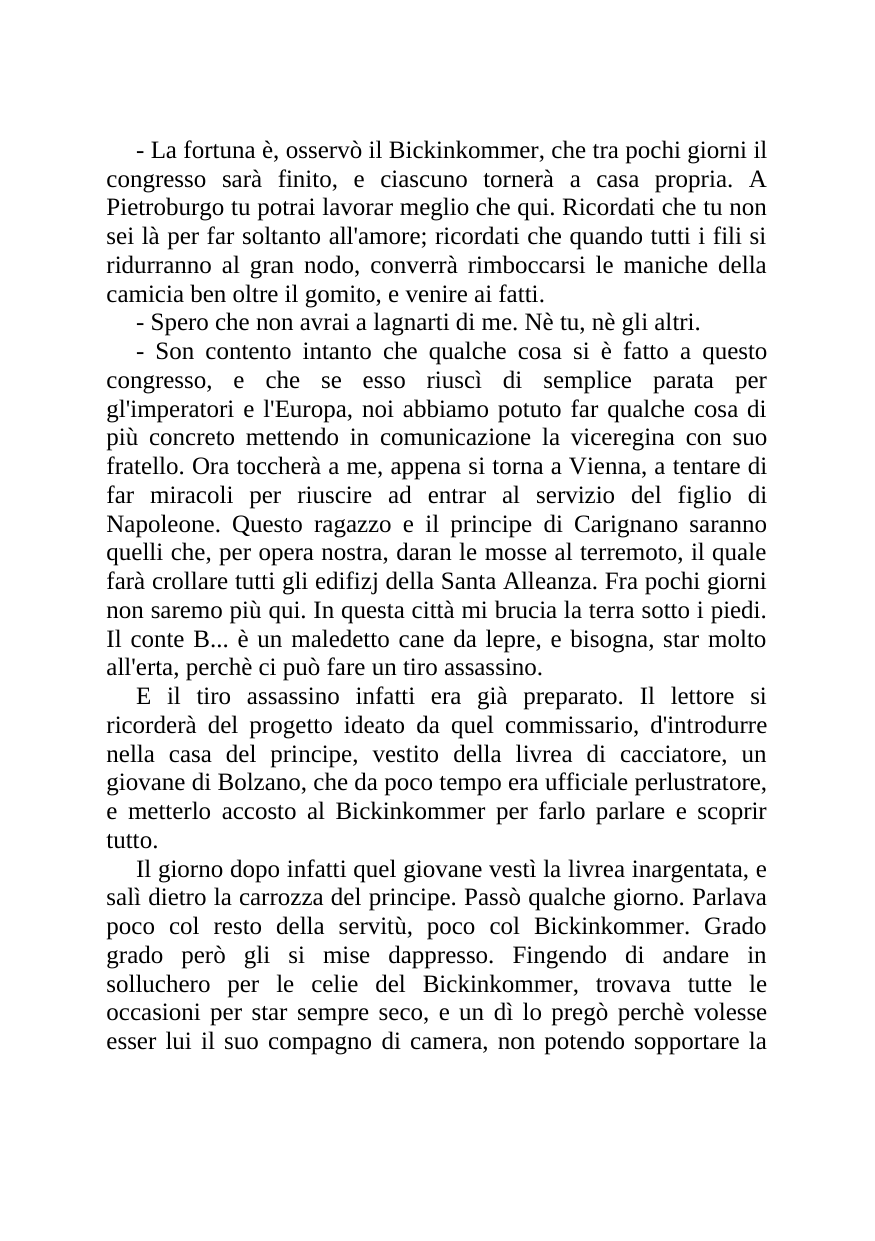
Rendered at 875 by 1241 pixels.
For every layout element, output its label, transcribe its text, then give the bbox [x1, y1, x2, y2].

text - Son contento intanto che qualche cosa si è fatto a questo congresso, e che se esso riuscì di semplice parata per gl'imperatori e l'Europa, noi abbiamo potuto far qualche cosa di più concreto mettendo in comunicazione la viceregina con suo fratello. Ora toccherà a me, appena si torna a Vienna, a tentare di far miracoli per riuscire ad entrar al servizio del figlio di Napoleone. Questo ragazzo e il principe di Carignano saranno quelli che, per opera nostra, daran le mosse al terremoto, il quale farà crollare tutti gli edifizj della Santa Alleanza. Fra pochi giorni non saremo più qui. In questa città mi brucia la terra sotto i piedi. Il conte B... è un maledetto cane da lepre, e bisogna, star molto all'erta, perchè ci può fare un tiro assassino. [106, 336, 768, 681]
text - Spero che non avrai a lagnarti di me. Nè tu, nè gli altri. [106, 307, 768, 336]
text Il giorno dopo infatti quel giovane vestì la livrea inargentata, e salì dietro la carrozza del principe. Passò qualche giorno. Parlava poco col resto della servitù, poco col Bickinkommer. Grado grado però gli si mise dappresso. Fingendo di andare in solluchero per le celie del Bickinkommer, trovava tutte le occasioni per star sempre seco, e un dì lo pregò perchè volesse esser lui il suo compagno di camera, non potendo sopportare la [106, 854, 768, 1055]
text - La fortuna è, osservò il Bickinkommer, che tra pochi giorni il congresso sarà finito, e ciascuno tornerà a casa propria. A Pietroburgo tu potrai lavorar meglio che qui. Ricordati che tu non sei là per far soltanto all'amore; ricordati che quando tutti i fili si ridurranno al gran nodo, converrà rimboccarsi le maniche della camicia ben oltre il gomito, e venire ai fatti. [106, 135, 768, 307]
text E il tiro assassino infatti era già preparato. Il lettore si ricorderà del progetto ideato da quel commissario, d'introdurre nella casa del principe, vestito della livrea di cacciatore, un giovane di Bolzano, che da poco tempo era ufficiale perlustratore, e metterlo accosto al Bickinkommer per farlo parlare e scoprir tutto. [106, 681, 768, 854]
